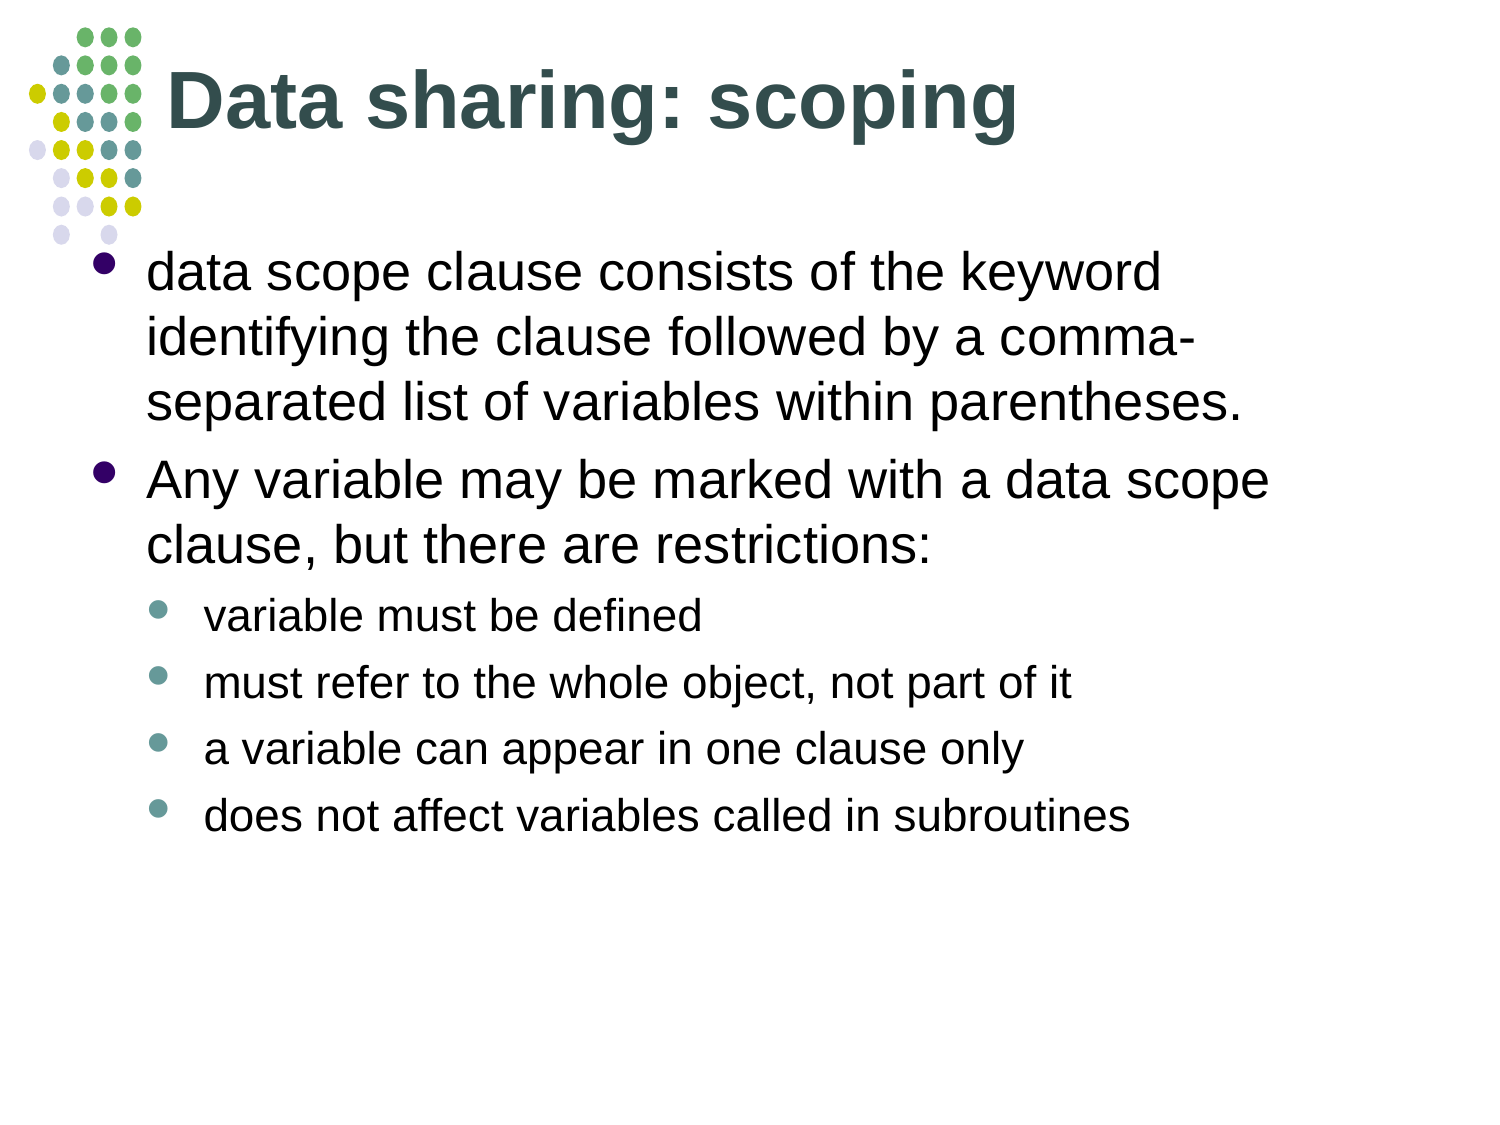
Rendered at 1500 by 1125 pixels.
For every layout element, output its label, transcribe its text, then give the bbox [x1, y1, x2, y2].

list data scope clause consists of the keyword identifying the clause followed by a comma-separated list of variables within parentheses. Any variable may be marked with a data scope clause, but there are restrictions: variable must be defined must refer to the whole object, not part of it a variable can appear in one clause only does not affect variables called in subroutines [75, 228, 1426, 1006]
title Data sharing: scoping [151, 40, 1390, 176]
